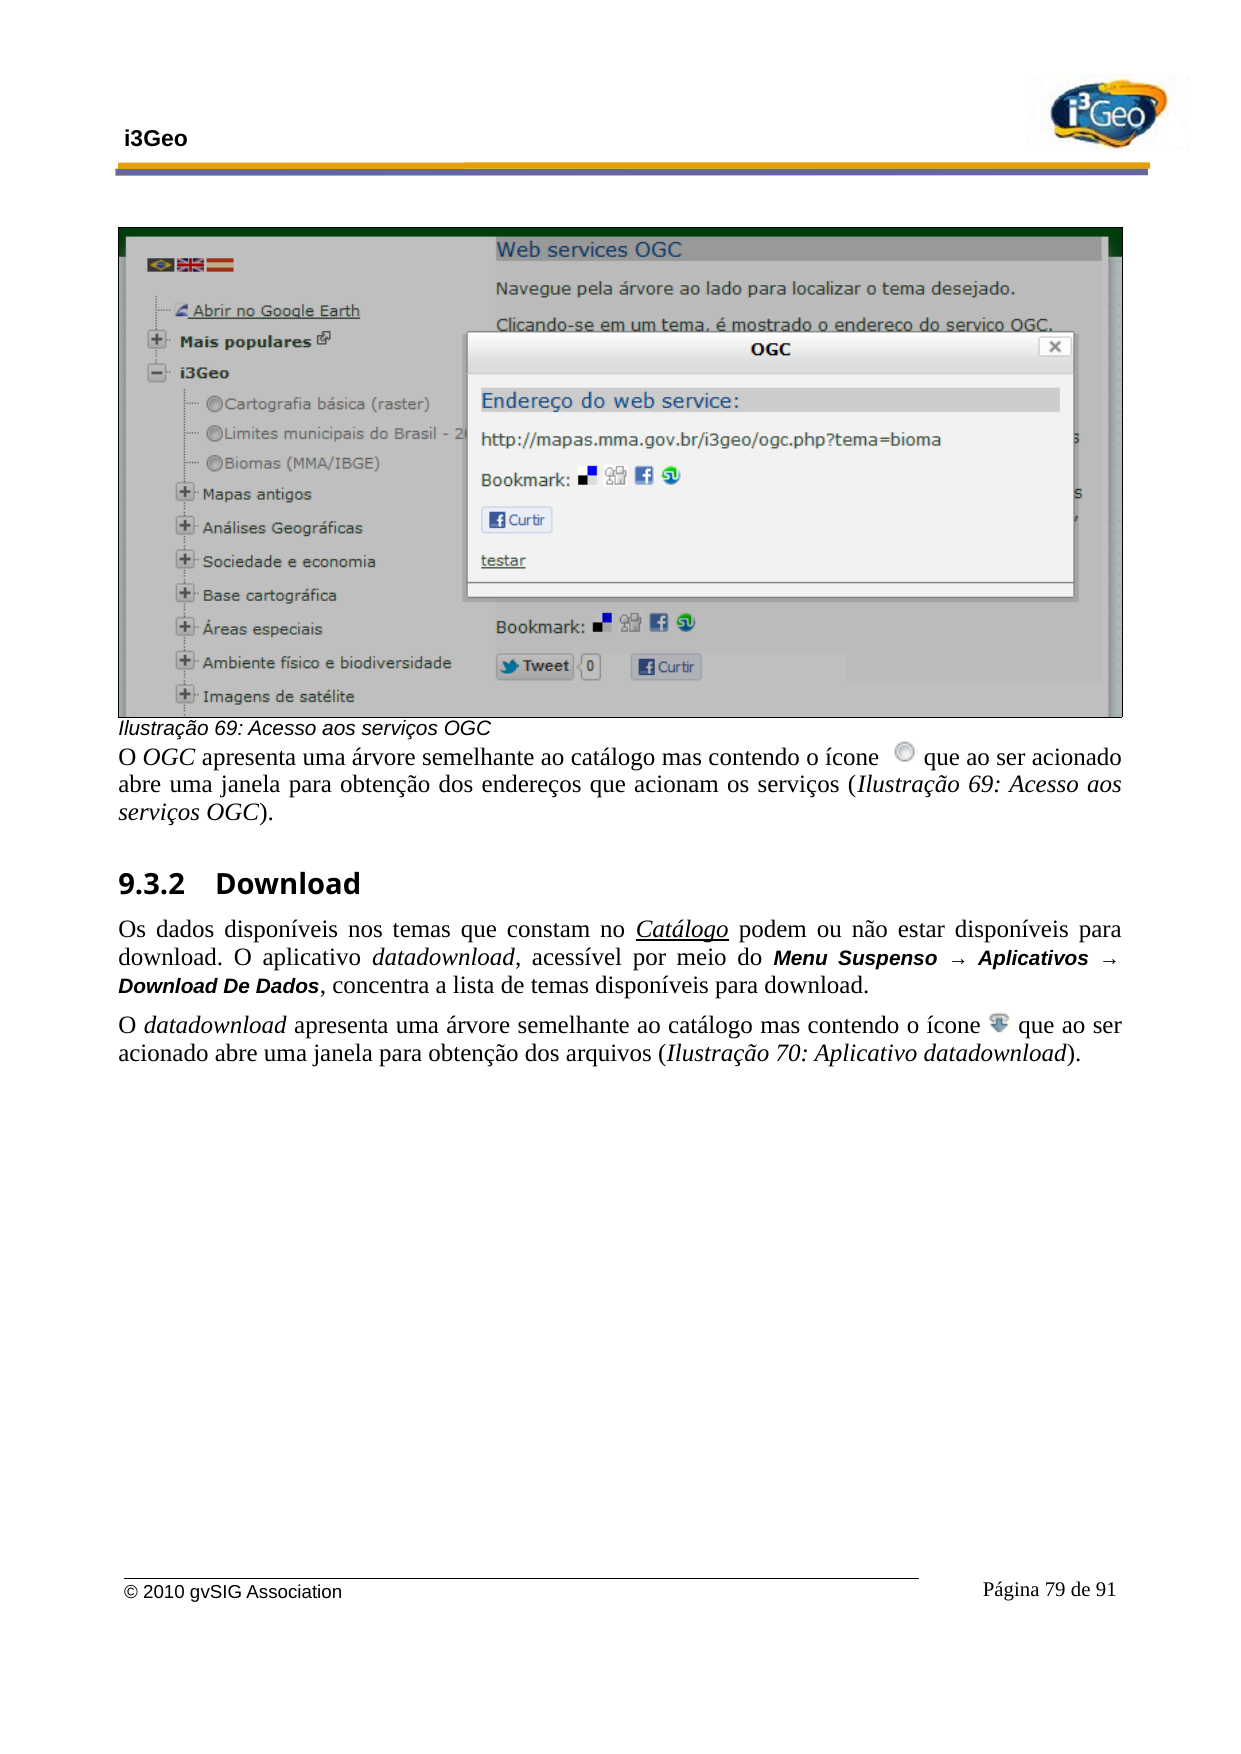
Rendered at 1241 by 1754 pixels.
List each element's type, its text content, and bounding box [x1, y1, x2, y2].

text [118, 214, 1122, 227]
picture [988, 1011, 1011, 1034]
text Ilustração 69: Acesso aos serviços OGC [118, 718, 1122, 740]
picture [119, 228, 1122, 717]
text Os dados disponíveis nos temas que constam no Catálogo podem ou não estar disponíveis para download. O aplicativo datadownload, acessível por meio do menu suspenso → aplicativos → download de dados, concentra a lista de temas disponíveis para download. [118, 916, 1122, 999]
text O OGC apresenta uma árvore semelhante ao catálogo mas contendo o ícone que ao ser acionado abre uma janela para obtenção dos endereços que acionam os serviços (Ilustração 69: Acesso aos serviços OGC). [118, 740, 1122, 826]
text O datadownload apresenta uma árvore semelhante ao catálogo mas contendo o ícone que ao ser acionado abre uma janela para obtenção dos arquivos (Ilustração 70: Aplicativo datadownload). [118, 1011, 1122, 1067]
subtitle Download [118, 863, 1122, 903]
picture [1025, 74, 1191, 151]
picture [892, 740, 918, 765]
